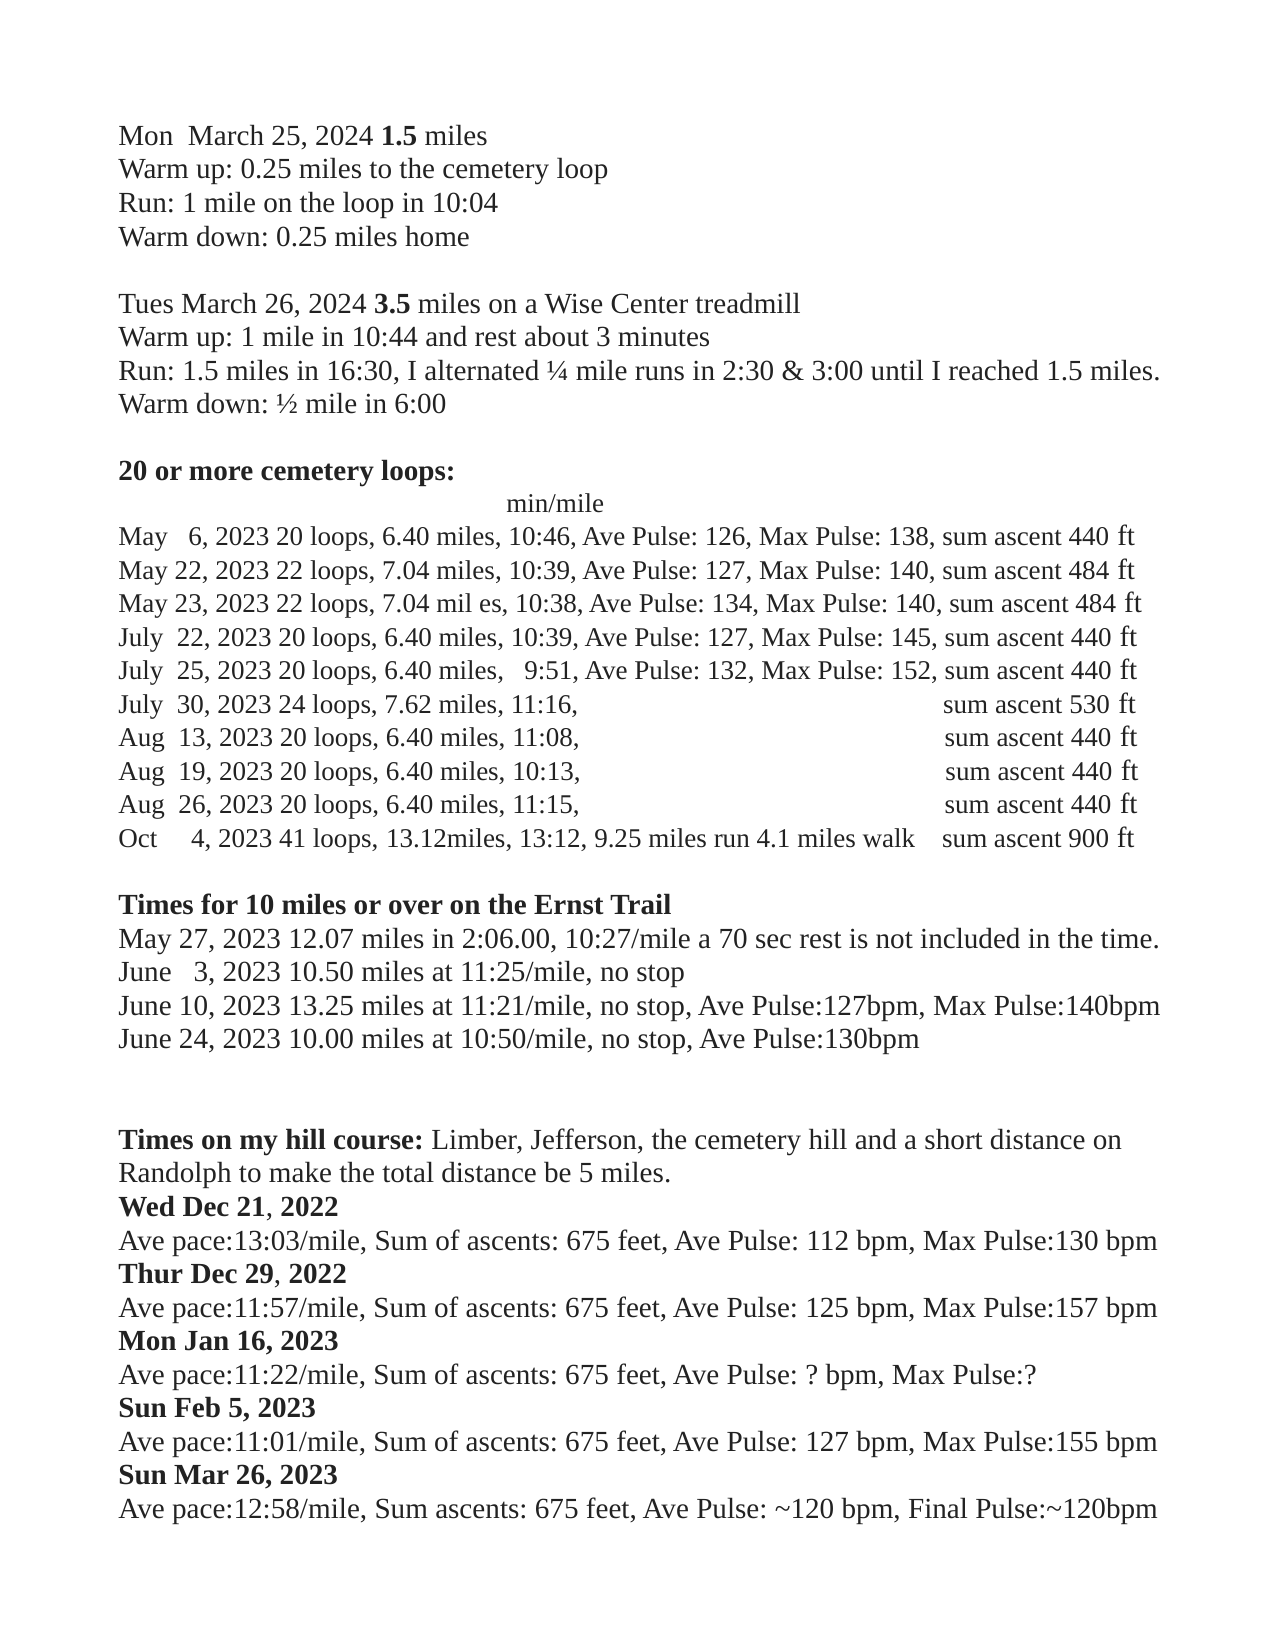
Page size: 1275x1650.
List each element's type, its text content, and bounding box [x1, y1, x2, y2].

text Mon March 25, 2024 1.5 miles [118, 118, 1161, 152]
text Wed Dec 21, 2022 [118, 1189, 1161, 1223]
text Mon Jan 16, 2023 [118, 1323, 1161, 1357]
text May 27, 2023 12.07 miles in 2:06.00, 10:27/mile a 70 sec rest is not included in the time. [118, 921, 1161, 954]
text 20 or more cemetery loops: [118, 453, 1161, 487]
text Ave pace:11:57/mile, Sum of ascents: 675 feet, Ave Pulse: 125 bpm, Max Pulse:157 bpm [118, 1290, 1161, 1323]
text Warm up: 1 mile in 10:44 and rest about 3 minutes [118, 319, 1161, 353]
text Run: 1 mile on the loop in 10:04 [118, 185, 1161, 219]
text Aug 13, 2023 20 loops, 6.40 miles, 11:08, sum ascent 440 ft [118, 719, 1161, 753]
text Warm up: 0.25 miles to the cemetery loop [118, 152, 1161, 185]
text Run: 1.5 miles in 16:30, I alternated ¼ mile runs in 2:30 & 3:00 until I reached 1.5 miles. [118, 353, 1161, 386]
text June 3, 2023 10.50 miles at 11:25/mile, no stop [118, 954, 1161, 988]
text Sun Feb 5, 2023 [118, 1390, 1161, 1424]
text July 30, 2023 24 loops, 7.62 miles, 11:16, sum ascent 530 ft [118, 686, 1161, 719]
text Warm down: ½ mile in 6:00 [118, 386, 1161, 420]
text Warm down: 0.25 miles home [118, 219, 1161, 252]
text May 6, 2023 20 loops, 6.40 miles, 10:46, Ave Pulse: 126, Max Pulse: 138, sum ascent 440 ft [118, 518, 1161, 552]
text June 24, 2023 10.00 miles at 10:50/mile, no stop, Ave Pulse:130bpm [118, 1021, 1161, 1055]
text min/mile [118, 487, 1161, 518]
text Aug 26, 2023 20 loops, 6.40 miles, 11:15, sum ascent 440 ft [118, 787, 1161, 820]
text June 10, 2023 13.25 miles at 11:21/mile, no stop, Ave Pulse:127bpm, Max Pulse:140bpm [118, 988, 1161, 1021]
text Times for 10 miles or over on the Ernst Trail [118, 887, 1161, 921]
text Tues March 26, 2024 3.5 miles on a Wise Center treadmill [118, 286, 1161, 319]
text Times on my hill course: Limber, Jefferson, the cemetery hill and a short distance on Randolph to make the total distance be 5 miles. [118, 1122, 1161, 1189]
text July 25, 2023 20 loops, 6.40 miles, 9:51, Ave Pulse: 132, Max Pulse: 152, sum ascent 440 ft [118, 652, 1161, 686]
text Ave pace:12:58/mile, Sum ascents: 675 feet, Ave Pulse: ~120 bpm, Final Pulse:~120bpm [118, 1491, 1161, 1524]
text July 22, 2023 20 loops, 6.40 miles, 10:39, Ave Pulse: 127, Max Pulse: 145, sum ascent 440 ft [118, 619, 1161, 652]
text Oct 4, 2023 41 loops, 13.12miles, 13:12, 9.25 miles run 4.1 miles walk sum ascent 900 ft [118, 820, 1161, 854]
text Ave pace:11:01/mile, Sum of ascents: 675 feet, Ave Pulse: 127 bpm, Max Pulse:155 bpm [118, 1424, 1161, 1457]
text Ave pace:13:03/mile, Sum of ascents: 675 feet, Ave Pulse: 112 bpm, Max Pulse:130 bpm [118, 1223, 1161, 1256]
text Sun Mar 26, 2023 [118, 1457, 1161, 1491]
text Thur Dec 29, 2022 [118, 1256, 1161, 1290]
text May 23, 2023 22 loops, 7.04 mil es, 10:38, Ave Pulse: 134, Max Pulse: 140, sum ascent 484 ft [118, 585, 1161, 619]
text May 22, 2023 22 loops, 7.04 miles, 10:39, Ave Pulse: 127, Max Pulse: 140, sum ascent 484 ft [118, 552, 1161, 585]
text Aug 19, 2023 20 loops, 6.40 miles, 10:13, sum ascent 440 ft [118, 753, 1161, 787]
text Ave pace:11:22/mile, Sum of ascents: 675 feet, Ave Pulse: ? bpm, Max Pulse:? [118, 1357, 1161, 1390]
